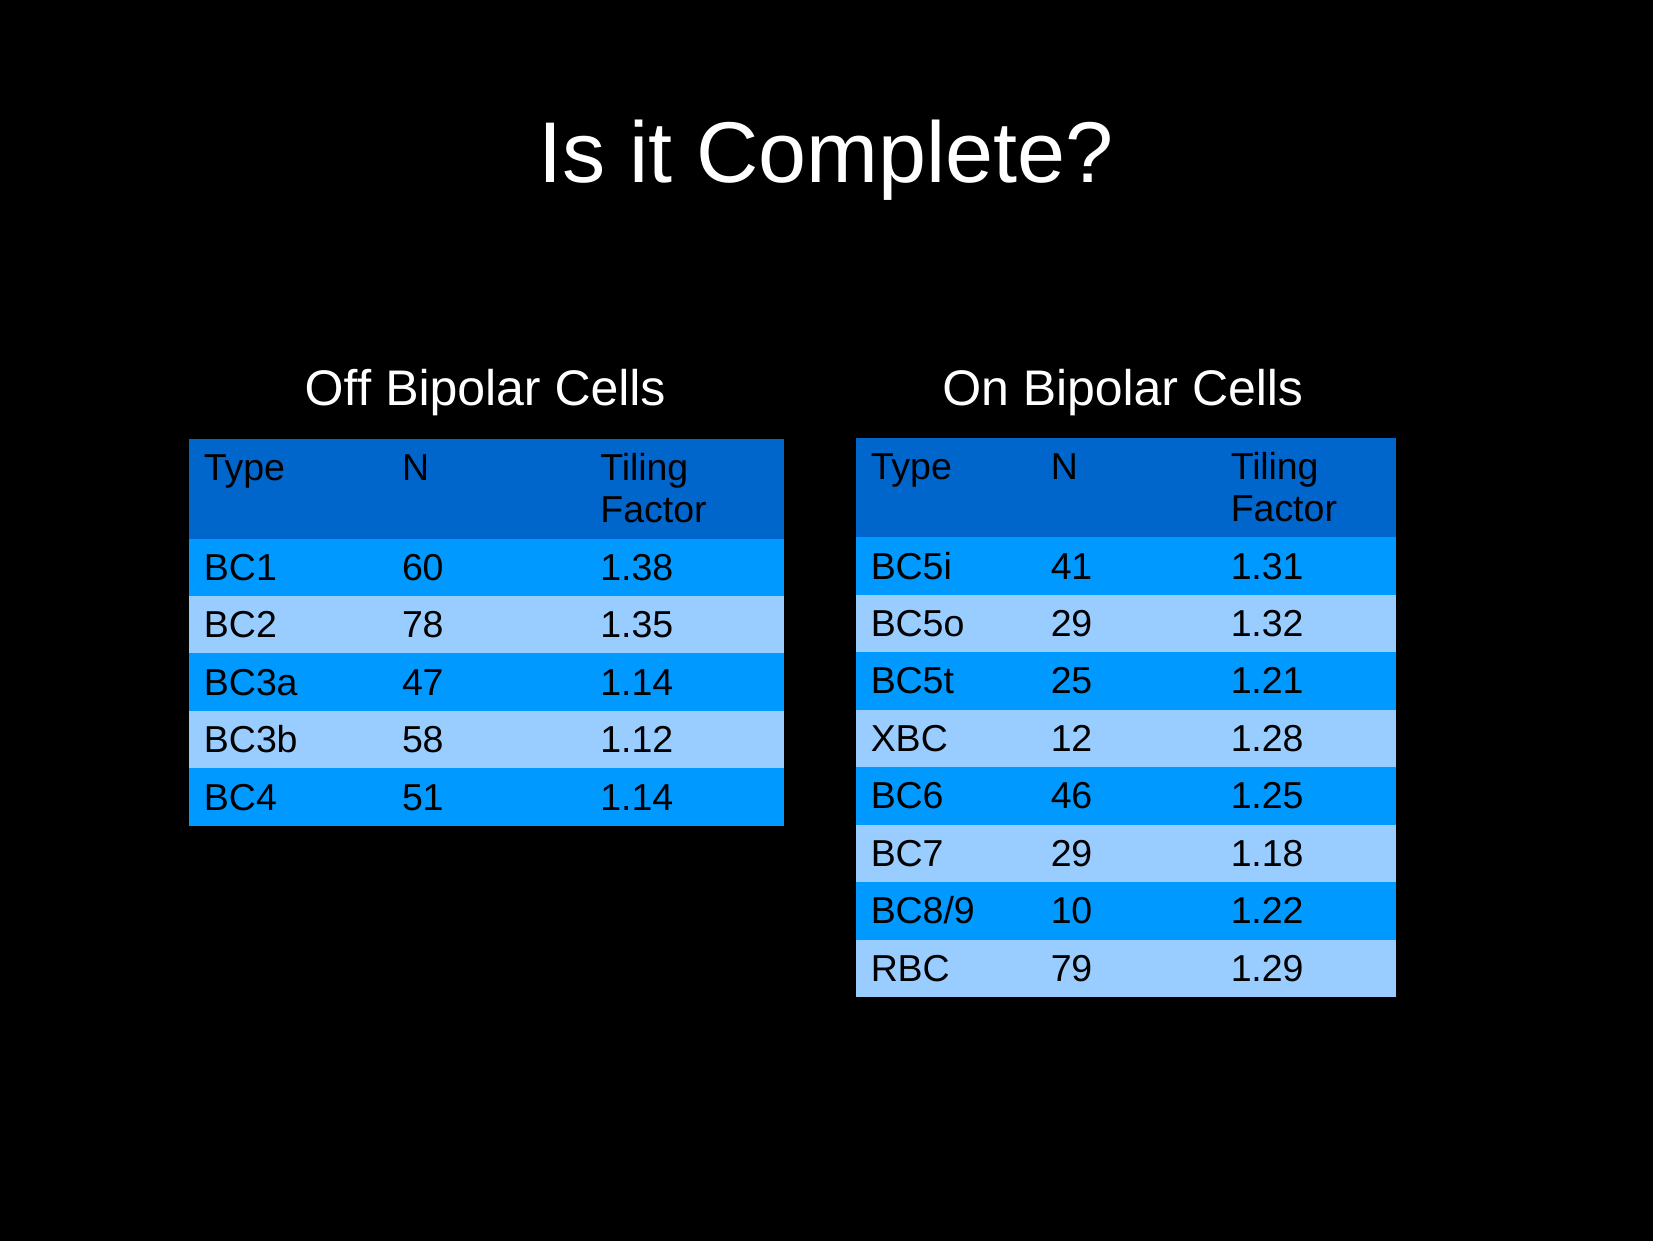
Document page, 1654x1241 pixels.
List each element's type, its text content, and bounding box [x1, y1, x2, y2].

table_cell 1.32 [1216, 595, 1396, 652]
table_cell 78 [387, 596, 586, 653]
title Is it Complete? [82, 49, 1571, 257]
table_cell BC5t [856, 652, 1036, 710]
table_cell 60 [387, 539, 586, 596]
table_cell 79 [1036, 940, 1216, 997]
table_cell BC4 [189, 768, 387, 826]
table_cell 1.14 [586, 768, 784, 826]
table_cell 25 [1036, 652, 1216, 710]
table_cell 10 [1036, 882, 1216, 940]
table_cell 1.29 [1216, 940, 1396, 997]
table_cell BC5o [856, 595, 1036, 652]
table_header Tiling Factor [586, 439, 784, 539]
table_header N [1036, 438, 1216, 537]
table_cell 1.21 [1216, 652, 1396, 710]
list On Bipolar Cells [871, 360, 1397, 430]
table_header Type [856, 438, 1036, 537]
table_cell 1.14 [586, 653, 784, 711]
table_cell 1.25 [1216, 767, 1396, 825]
table_header N [387, 439, 586, 539]
table_cell BC6 [856, 767, 1036, 825]
table_cell 58 [387, 711, 586, 768]
table_header Type [189, 439, 387, 539]
table_cell 29 [1036, 825, 1216, 882]
table_cell XBC [856, 710, 1036, 767]
table_header Tiling Factor [1216, 438, 1396, 537]
table_cell 1.12 [586, 711, 784, 768]
table_cell 47 [387, 653, 586, 711]
table_cell 1.28 [1216, 710, 1396, 767]
table_cell 29 [1036, 595, 1216, 652]
table_cell 1.38 [586, 539, 784, 596]
table_cell BC5i [856, 537, 1036, 595]
table_cell BC8/9 [856, 882, 1036, 940]
table_cell BC3a [189, 653, 387, 711]
table_cell BC1 [189, 539, 387, 596]
table_cell BC3b [189, 711, 387, 768]
table_cell 1.31 [1216, 537, 1396, 595]
table_cell 1.35 [586, 596, 784, 653]
table_cell 1.22 [1216, 882, 1396, 940]
table_cell RBC [856, 940, 1036, 997]
table_cell BC7 [856, 825, 1036, 882]
table_cell BC2 [189, 596, 387, 653]
table_cell 46 [1036, 767, 1216, 825]
table_cell 12 [1036, 710, 1216, 767]
table_cell 51 [387, 768, 586, 826]
table_cell 41 [1036, 537, 1216, 595]
table_cell 1.18 [1216, 825, 1396, 882]
list Off Bipolar Cells [233, 360, 759, 430]
